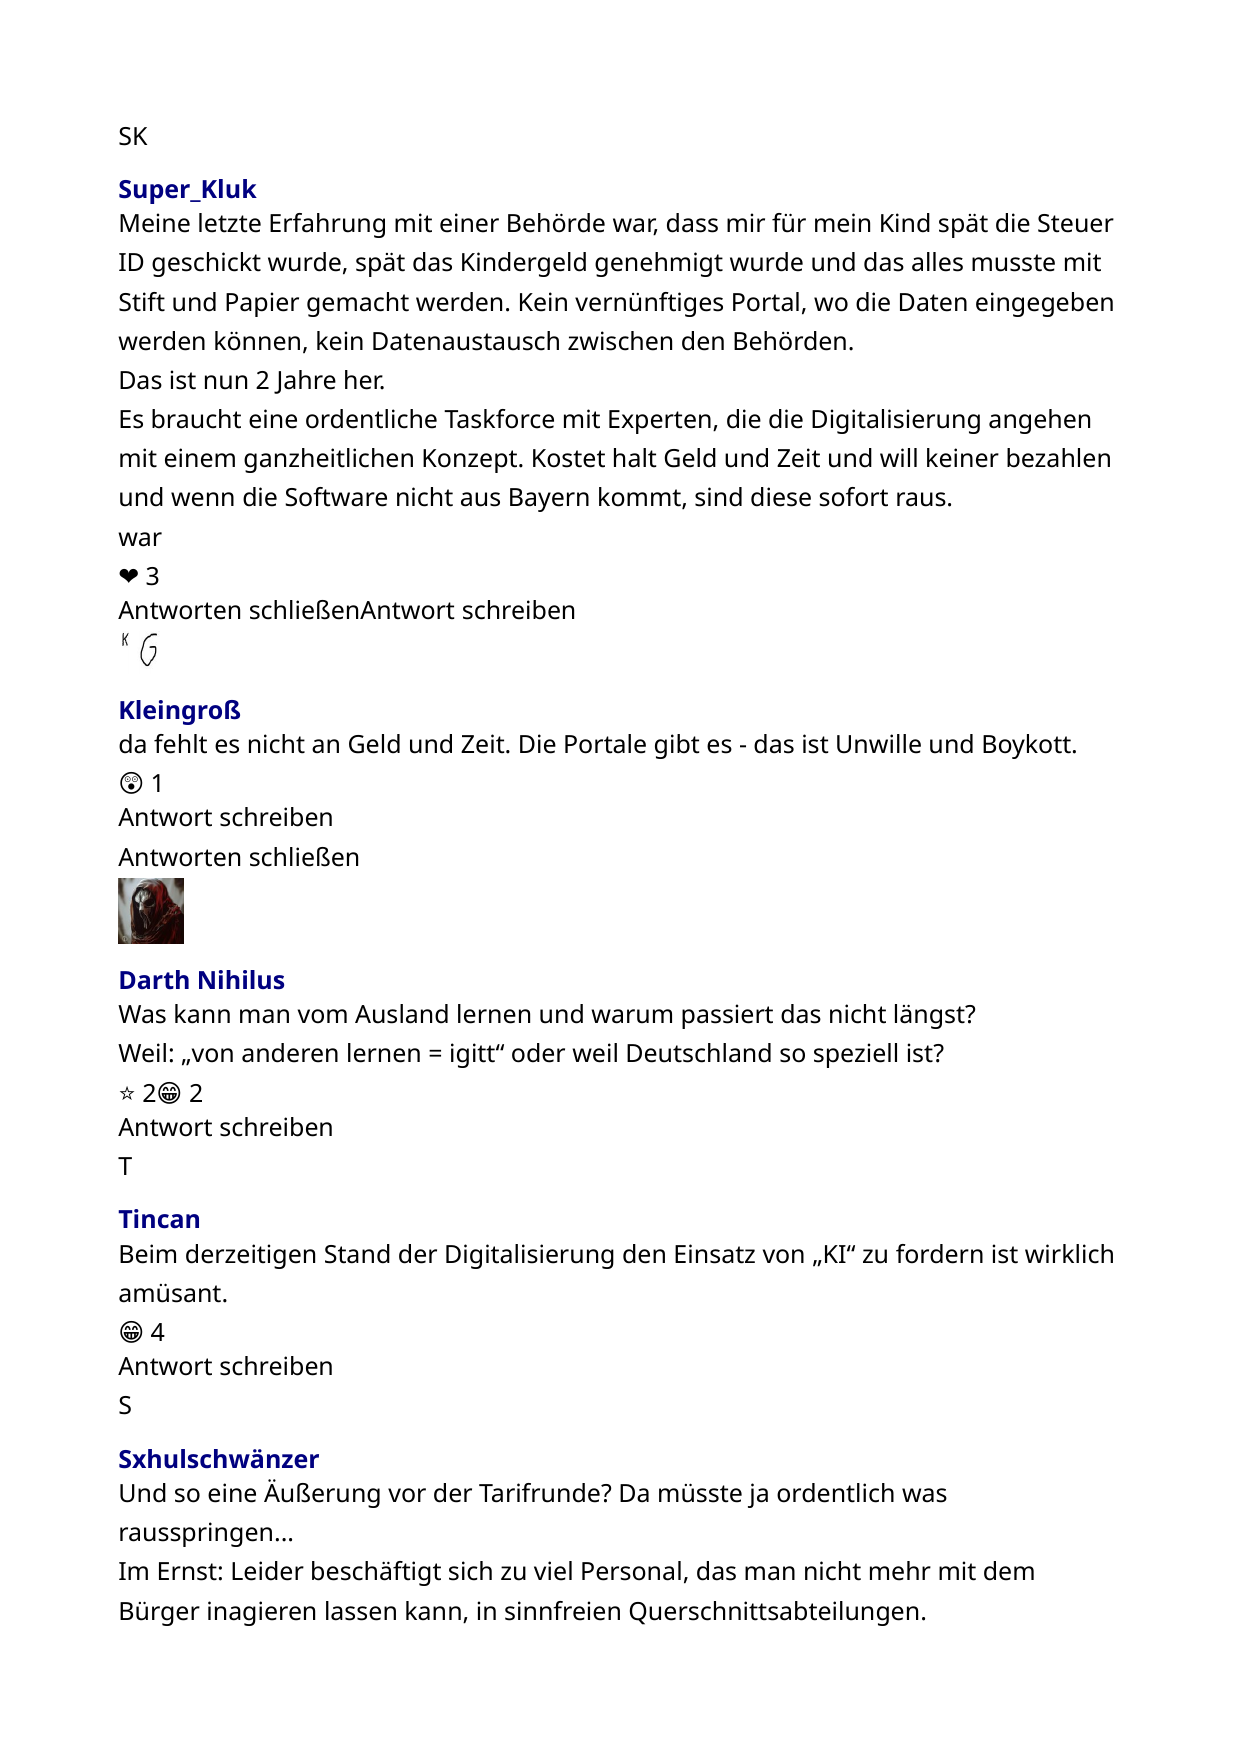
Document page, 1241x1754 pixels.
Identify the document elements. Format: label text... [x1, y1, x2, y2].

text Meine letzte Erfahrung mit einer Behörde war, dass mir für mein Kind spät die Steuer ID geschickt wurde, spät das Kindergeld genehmigt wurde und das alles musste mit Stift und Papier gemacht werden. Kein vernünftiges Portal, wo die Daten eingegeben werden können, kein Datenaustausch zwischen den Behörden. [118, 206, 1122, 357]
text S [118, 1388, 1122, 1422]
text Antworten schließen [118, 839, 1122, 873]
text Antwort schreiben [118, 800, 1122, 834]
text T [118, 1148, 1122, 1182]
text Was kann man vom Ausland lernen und warum passiert das nicht längst? [118, 997, 1122, 1031]
text Antworten schließenAntwort schreiben [118, 592, 1122, 627]
text Im Ernst: Leider beschäftigt sich zu viel Personal, das man nicht mehr mit dem Bürger inagieren lassen kann, in sinnfreien Querschnittsabteilungen. [118, 1554, 1122, 1627]
text 😁 4 [118, 1314, 1122, 1349]
subtitle Tincan [118, 1202, 1122, 1236]
text Weil: „von anderen lernen = igitt“ oder weil Deutschland so speziell ist? [118, 1036, 1122, 1070]
picture [118, 878, 184, 944]
text 😲 1 [118, 766, 1122, 800]
text ❤️ 3 [118, 558, 1122, 592]
text Beim derzeitigen Stand der Digitalisierung den Einsatz von „KI“ zu fordern ist wirklich amüsant. [118, 1236, 1122, 1309]
text Antwort schreiben [118, 1109, 1122, 1143]
subtitle Darth Nihilus [118, 963, 1122, 997]
text Es braucht eine ordentliche Taskforce mit Experten, die die Digitalisierung angehen mit einem ganzheitlichen Konzept. Kostet halt Geld und Zeit und will keiner bezahlen und wenn die Software nicht aus Bayern kommt, sind diese sofort raus. [118, 402, 1122, 514]
text Und so eine Äußerung vor der Tarifrunde? Da müsste ja ordentlich was rausspringen... [118, 1476, 1122, 1549]
text Das ist nun 2 Jahre her. [118, 363, 1122, 397]
text da fehlt es nicht an Geld und Zeit. Die Portale gibt es - das ist Unwille und Boykott. [118, 727, 1122, 761]
text war [118, 519, 1122, 553]
text Antwort schreiben [118, 1349, 1122, 1383]
subtitle Super_Kluk [118, 172, 1122, 206]
subtitle Kleingroß [118, 693, 1122, 727]
text SK [118, 118, 1122, 152]
picture [118, 631, 161, 674]
text ⭐️ 2😁 2 [118, 1075, 1122, 1109]
subtitle Sxhulschwänzer [118, 1442, 1122, 1476]
